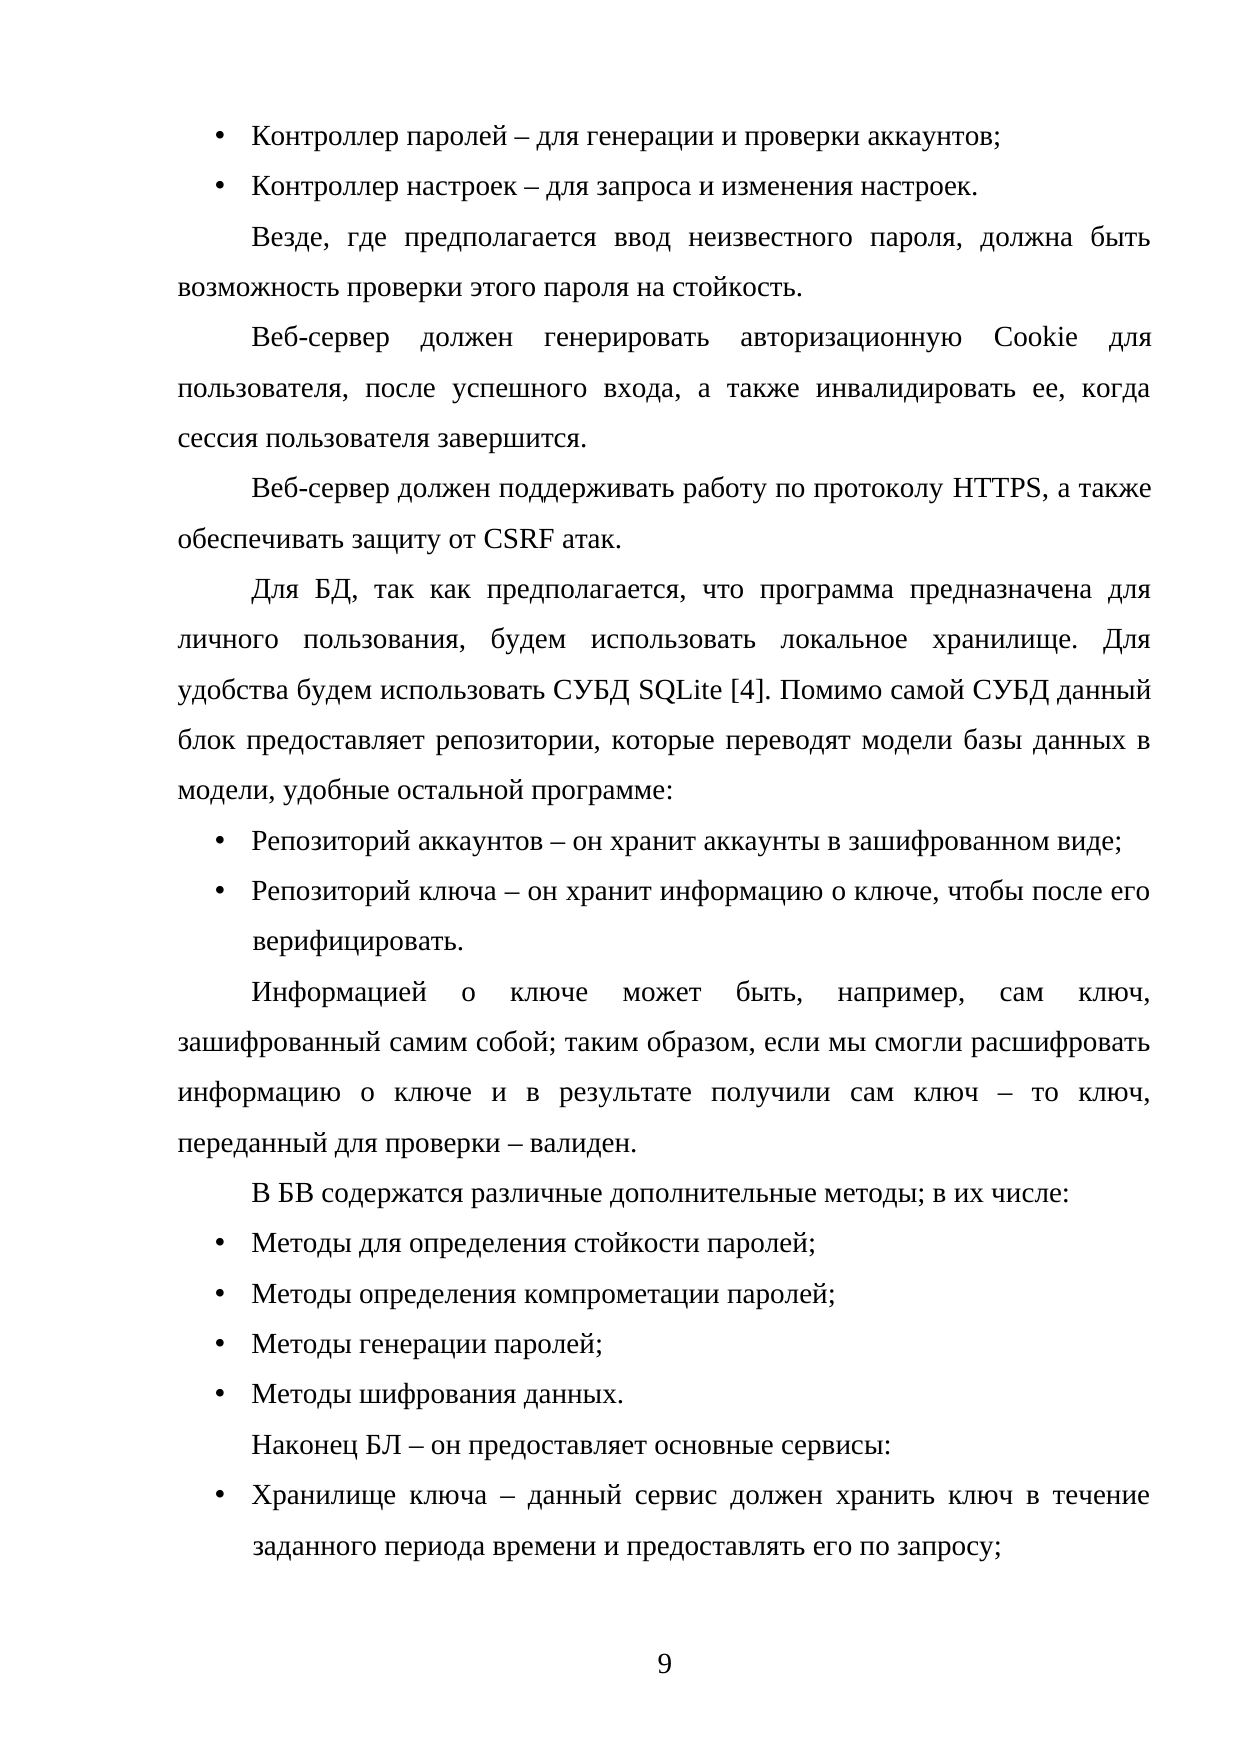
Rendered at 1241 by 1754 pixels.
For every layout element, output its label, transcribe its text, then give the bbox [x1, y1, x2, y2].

list Методы определения компрометации паролей; [215, 1276, 1152, 1309]
text Наконец БЛ – он предоставляет основные сервисы: [177, 1427, 1152, 1461]
list Контроллер настроек – для запроса и изменения настроек. [215, 168, 1152, 202]
list Контроллер паролей – для генерации и проверки аккаунтов; [215, 118, 1152, 152]
text Для БД, так как предполагается, что программа предназначена для личного пользования, будем использовать локальное хранилище. Для удобства будем использовать СУБД SQLite [4]. Помимо самой СУБД данный блок предоставляет репозитории, которые переводят модели базы данных в модели, удобные остальной программе: [177, 571, 1152, 806]
list Репозиторий ключа – он хранит информацию о ключе, чтобы после его верифицировать. [215, 873, 1152, 957]
list Хранилище ключа – данный сервис должен хранить ключ в течение заданного периода времени и предоставлять его по запросу; [215, 1477, 1152, 1561]
list Репозиторий аккаунтов – он хранит аккаунты в зашифрованном виде; [215, 823, 1152, 856]
text Веб-сервер должен генерировать авторизационную Cookie для пользователя, после успешного входа, а также инвалидировать ее, когда сессия пользователя завершится. [177, 319, 1152, 454]
list Методы для определения стойкости паролей; [215, 1225, 1152, 1259]
text Веб-сервер должен поддерживать работу по протоколу HTTPS, а также обеспечивать защиту от CSRF атак. [177, 471, 1152, 554]
text В БВ содержатся различные дополнительные методы; в их числе: [177, 1175, 1152, 1209]
text Информацией о ключе может быть, например, сам ключ, зашифрованный самим собой; таким образом, если мы смогли расшифровать информацию о ключе и в результате получили сам ключ – то ключ, переданный для проверки – валиден. [177, 974, 1152, 1158]
list Методы генерации паролей; [215, 1326, 1152, 1360]
text Везде, где предполагается ввод неизвестного пароля, должна быть возможность проверки этого пароля на стойкость. [177, 219, 1152, 303]
list Методы шифрования данных. [215, 1377, 1152, 1410]
